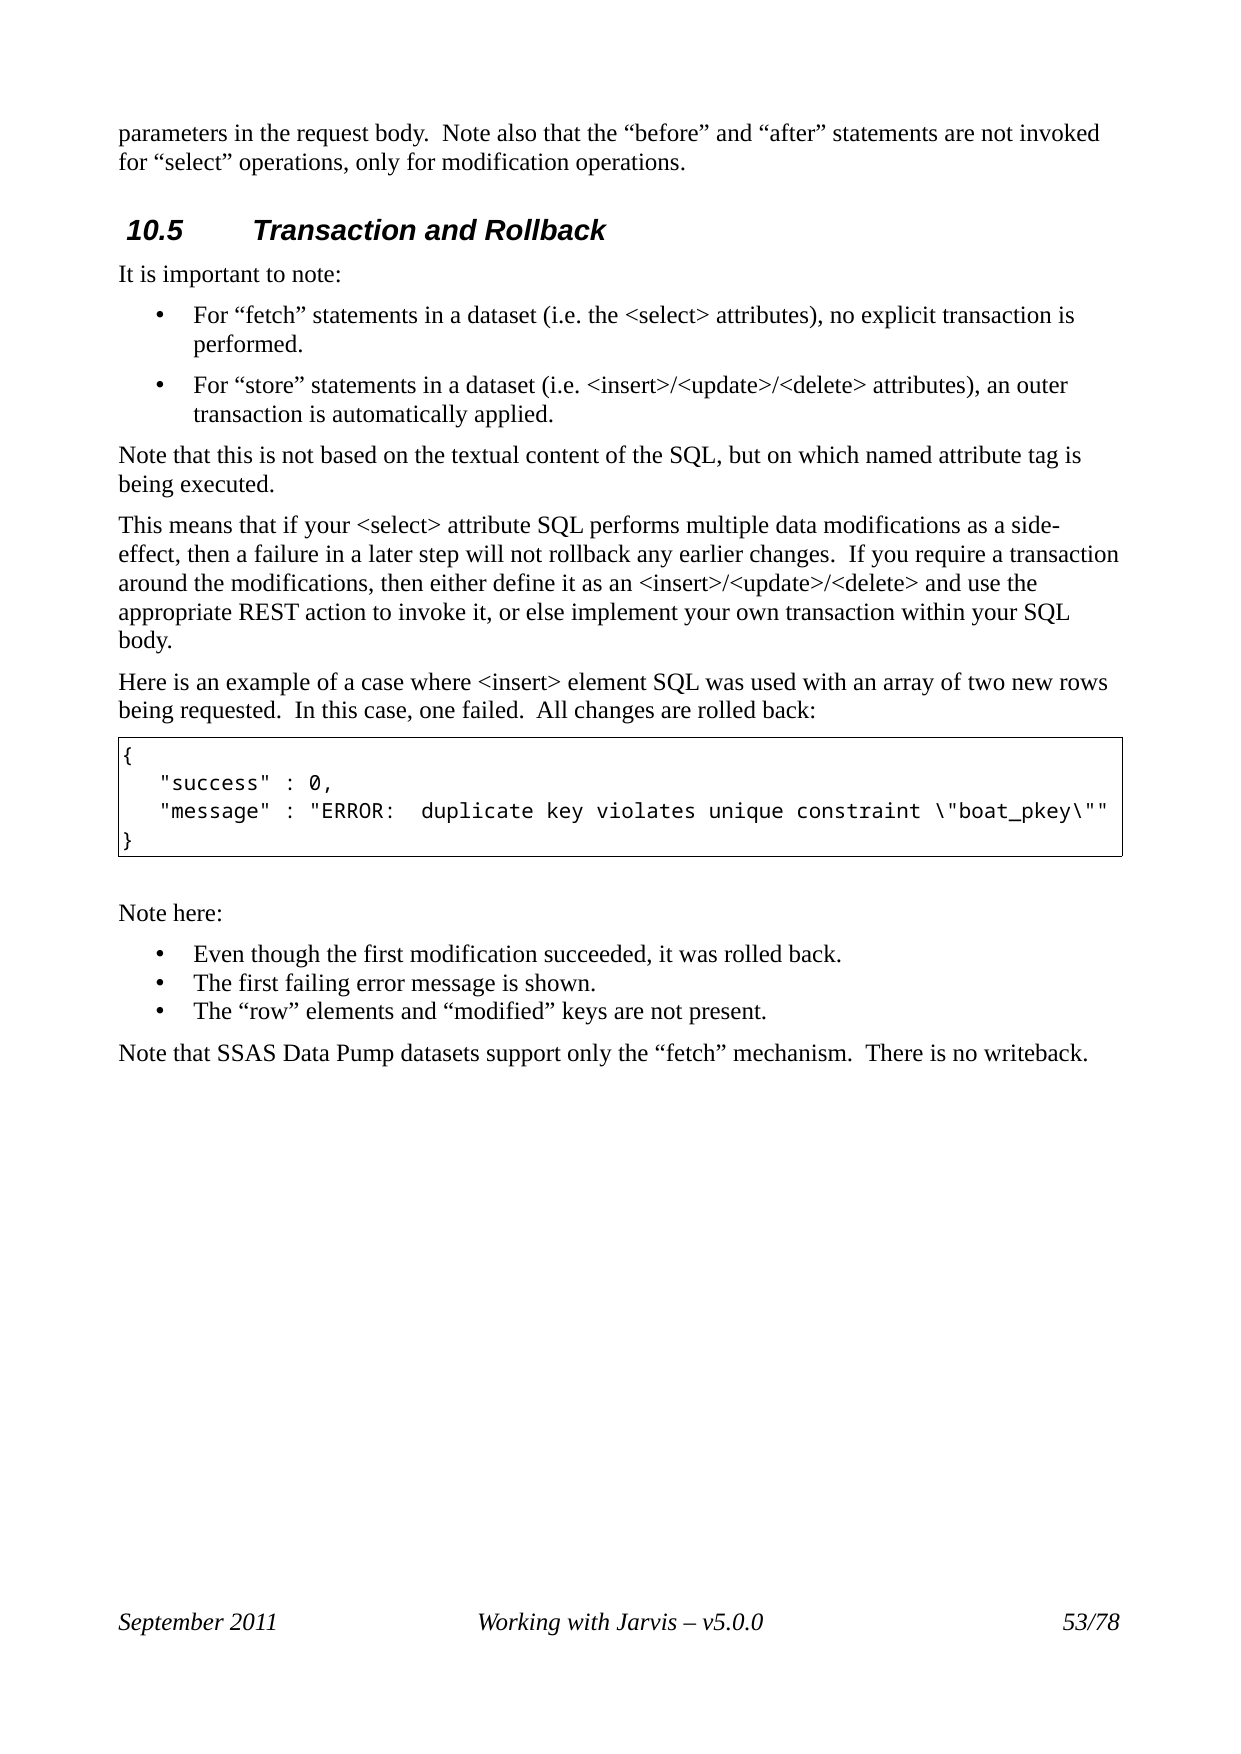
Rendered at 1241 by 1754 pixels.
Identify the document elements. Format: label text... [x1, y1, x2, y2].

text Here is an example of a case where <insert> element SQL was used with an array of two new rows being requested. In this case, one failed. All changes are rolled back: [118, 667, 1122, 724]
text "success" : 0, [119, 765, 1122, 793]
text Note that SSAS Data Pump datasets support only the “fetch” mechanism. There is no writeback. [118, 1038, 1122, 1066]
text { [119, 738, 1122, 765]
text } [119, 822, 1122, 856]
list The first failing error message is shown. [156, 968, 1122, 996]
list Even though the first modification succeeded, it was rolled back. [156, 939, 1122, 968]
text Note that this is not based on the textual content of the SQL, but on which named attribute tag is being executed. [118, 440, 1122, 498]
subtitle Transaction and Rollback [118, 213, 1122, 247]
list The “row” elements and “modified” keys are not present. [156, 996, 1122, 1025]
text This means that if your <select> attribute SQL performs multiple data modifications as a side-effect, then a failure in a later step will not rollback any earlier changes. If you require a transaction around the modifications, then either define it as an <insert>/<update>/<delete> and use the appropriate REST action to invoke it, or else implement your own transaction within your SQL body. [118, 510, 1122, 654]
text Note here: [118, 898, 1122, 926]
list For “fetch” statements in a dataset (i.e. the <select> attributes), no explicit transaction is performed. [156, 300, 1122, 358]
list For “store” statements in a dataset (i.e. <insert>/<update>/<delete> attributes), an outer transaction is automatically applied. [156, 370, 1122, 428]
text It is important to note: [118, 259, 1122, 288]
text parameters in the request body. Note also that the “before” and “after” statements are not invoked for “select” operations, only for modification operations. [118, 118, 1122, 176]
text "message" : "ERROR: duplicate key violates unique constraint \"boat_pkey\"" [119, 793, 1122, 822]
